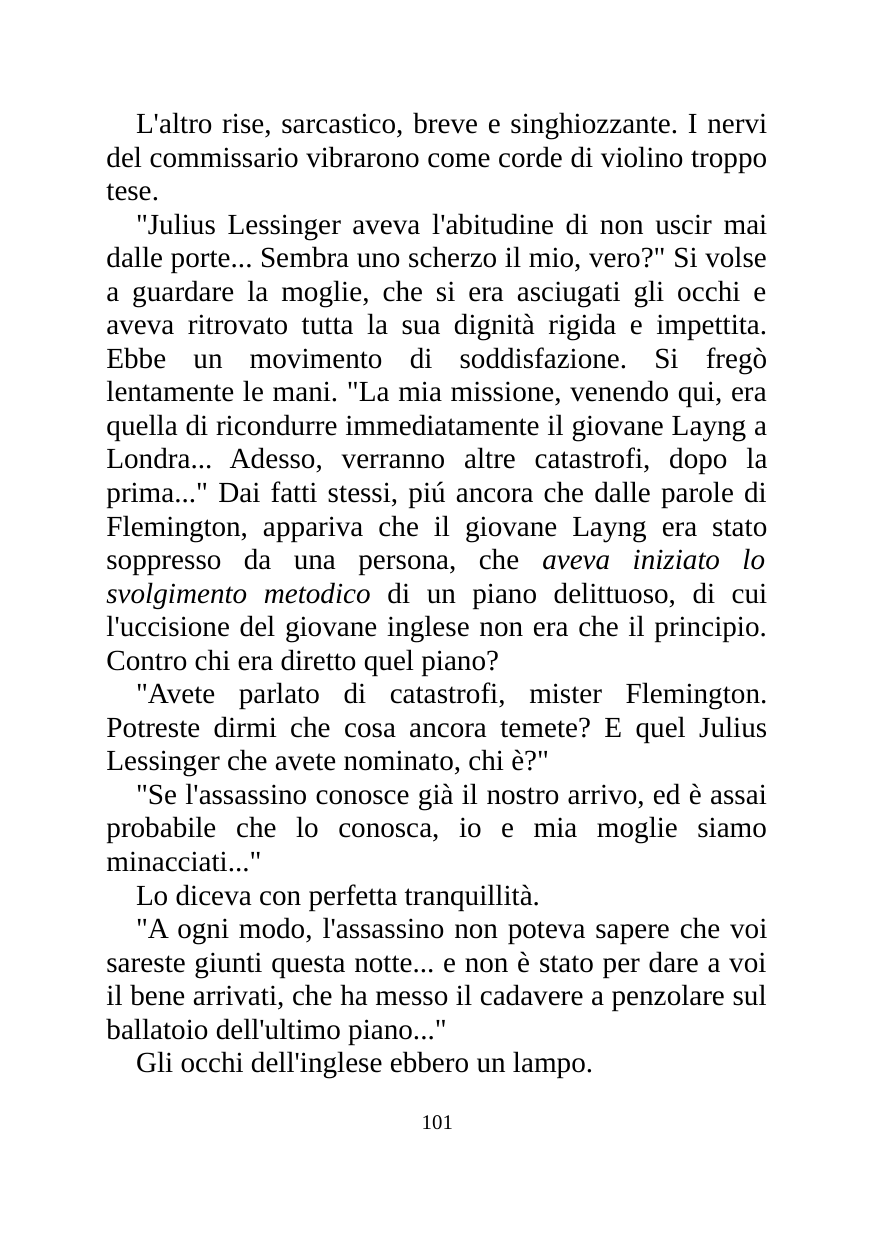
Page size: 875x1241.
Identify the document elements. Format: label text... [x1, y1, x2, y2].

text Lo diceva con perfetta tranquillità. [106, 878, 768, 911]
text "Julius Lessinger aveva l'abitudine di non uscir mai dalle porte... Sembra uno scherzo il mio, vero?" Si volse a guardare la moglie, che si era asciugati gli occhi e aveva ritrovato tutta la sua dignità rigida e impettita. Ebbe un movimento di soddisfazione. Si fregò lentamente le mani. "La mia missione, venendo qui, era quella di ricondurre immediatamente il giovane Layng a Londra... Adesso, verranno altre catastrofi, dopo la prima..." Dai fatti stessi, piú ancora che dalle parole di Flemington, appariva che il giovane Layng era stato soppresso da una persona, che aveva iniziato lo svolgimento metodico di un piano delittuoso, di cui l'uccisione del giovane inglese non era che il principio. Contro chi era diretto quel piano? [106, 207, 768, 676]
text "Avete parlato di catastrofi, mister Flemington. Potreste dirmi che cosa ancora temete? E quel Julius Lessinger che avete nominato, chi è?" [106, 676, 768, 777]
text "A ogni modo, l'assassino non poteva sapere che voi sareste giunti questa notte... e non è stato per dare a voi il bene arrivati, che ha messo il cadavere a penzolare sul ballatoio dell'ultimo piano..." [106, 911, 768, 1045]
text "Se l'assassino conosce già il nostro arrivo, ed è assai probabile che lo conosca, io e mia moglie siamo minacciati..." [106, 777, 768, 878]
text Gli occhi dell'inglese ebbero un lampo. [106, 1045, 768, 1079]
text L'altro rise, sarcastico, breve e singhiozzante. I nervi del commissario vibrarono come corde di violino troppo tese. [106, 106, 768, 207]
